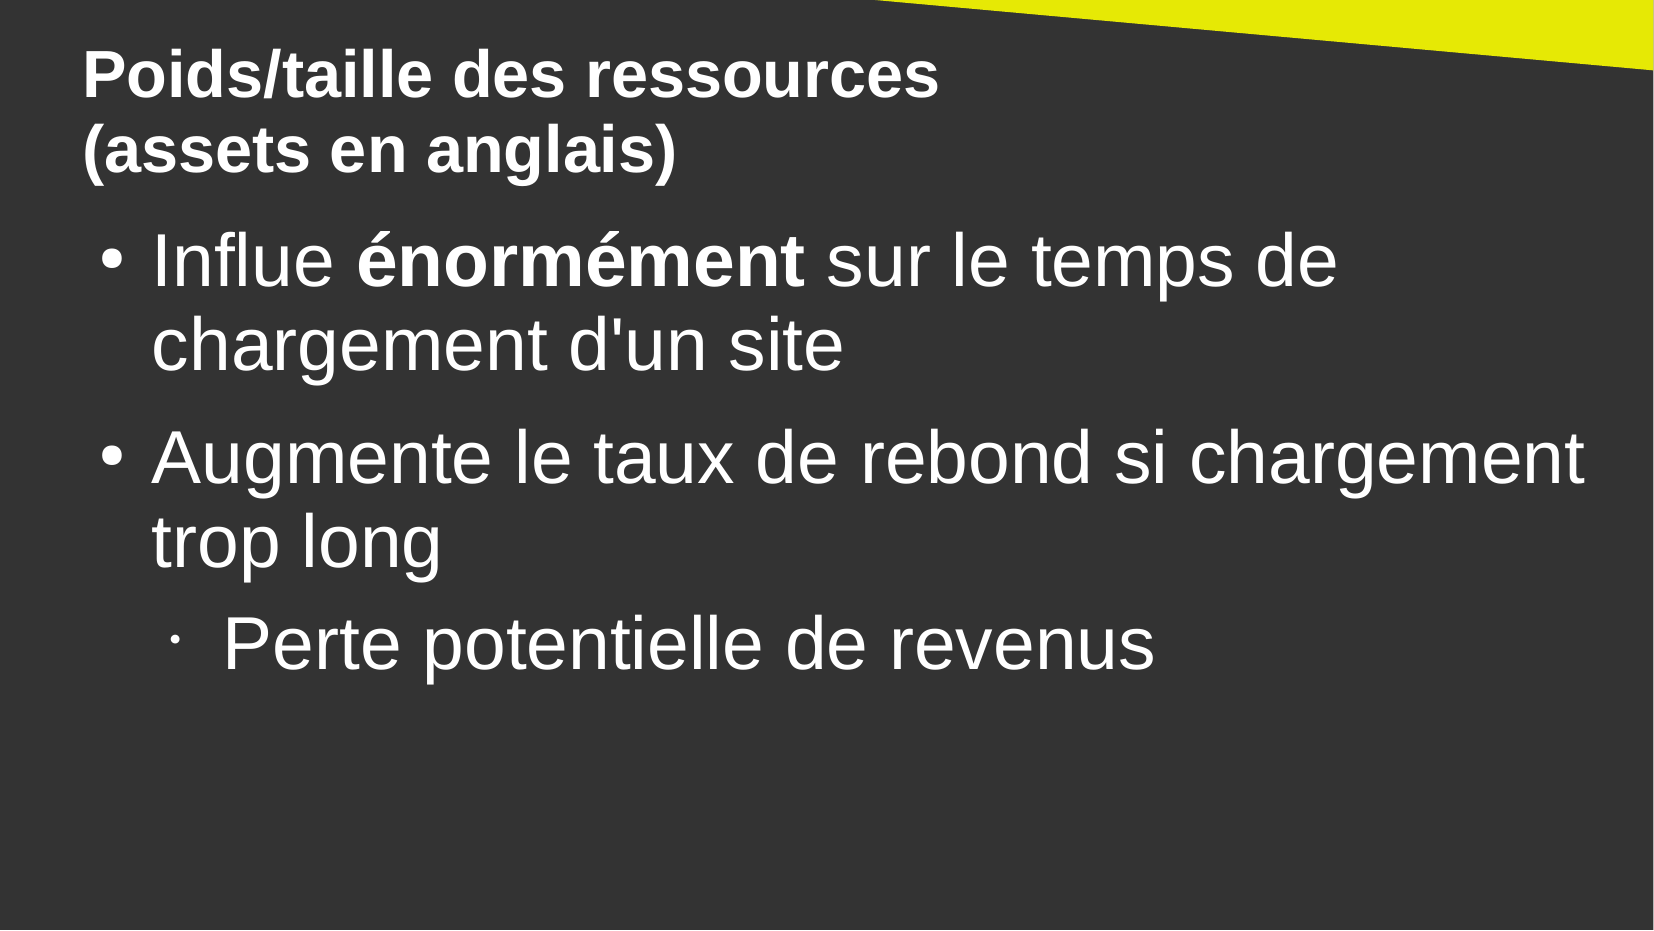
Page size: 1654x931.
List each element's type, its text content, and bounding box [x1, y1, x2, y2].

list Influe énormément sur le temps de chargement d'un site Augmente le taux de rebond si chargement trop long Perte potentielle de revenus [80, 218, 1620, 792]
title Poids/taille des ressources (assets en anglais) [82, 37, 1571, 187]
text_box [875, 0, 1654, 71]
